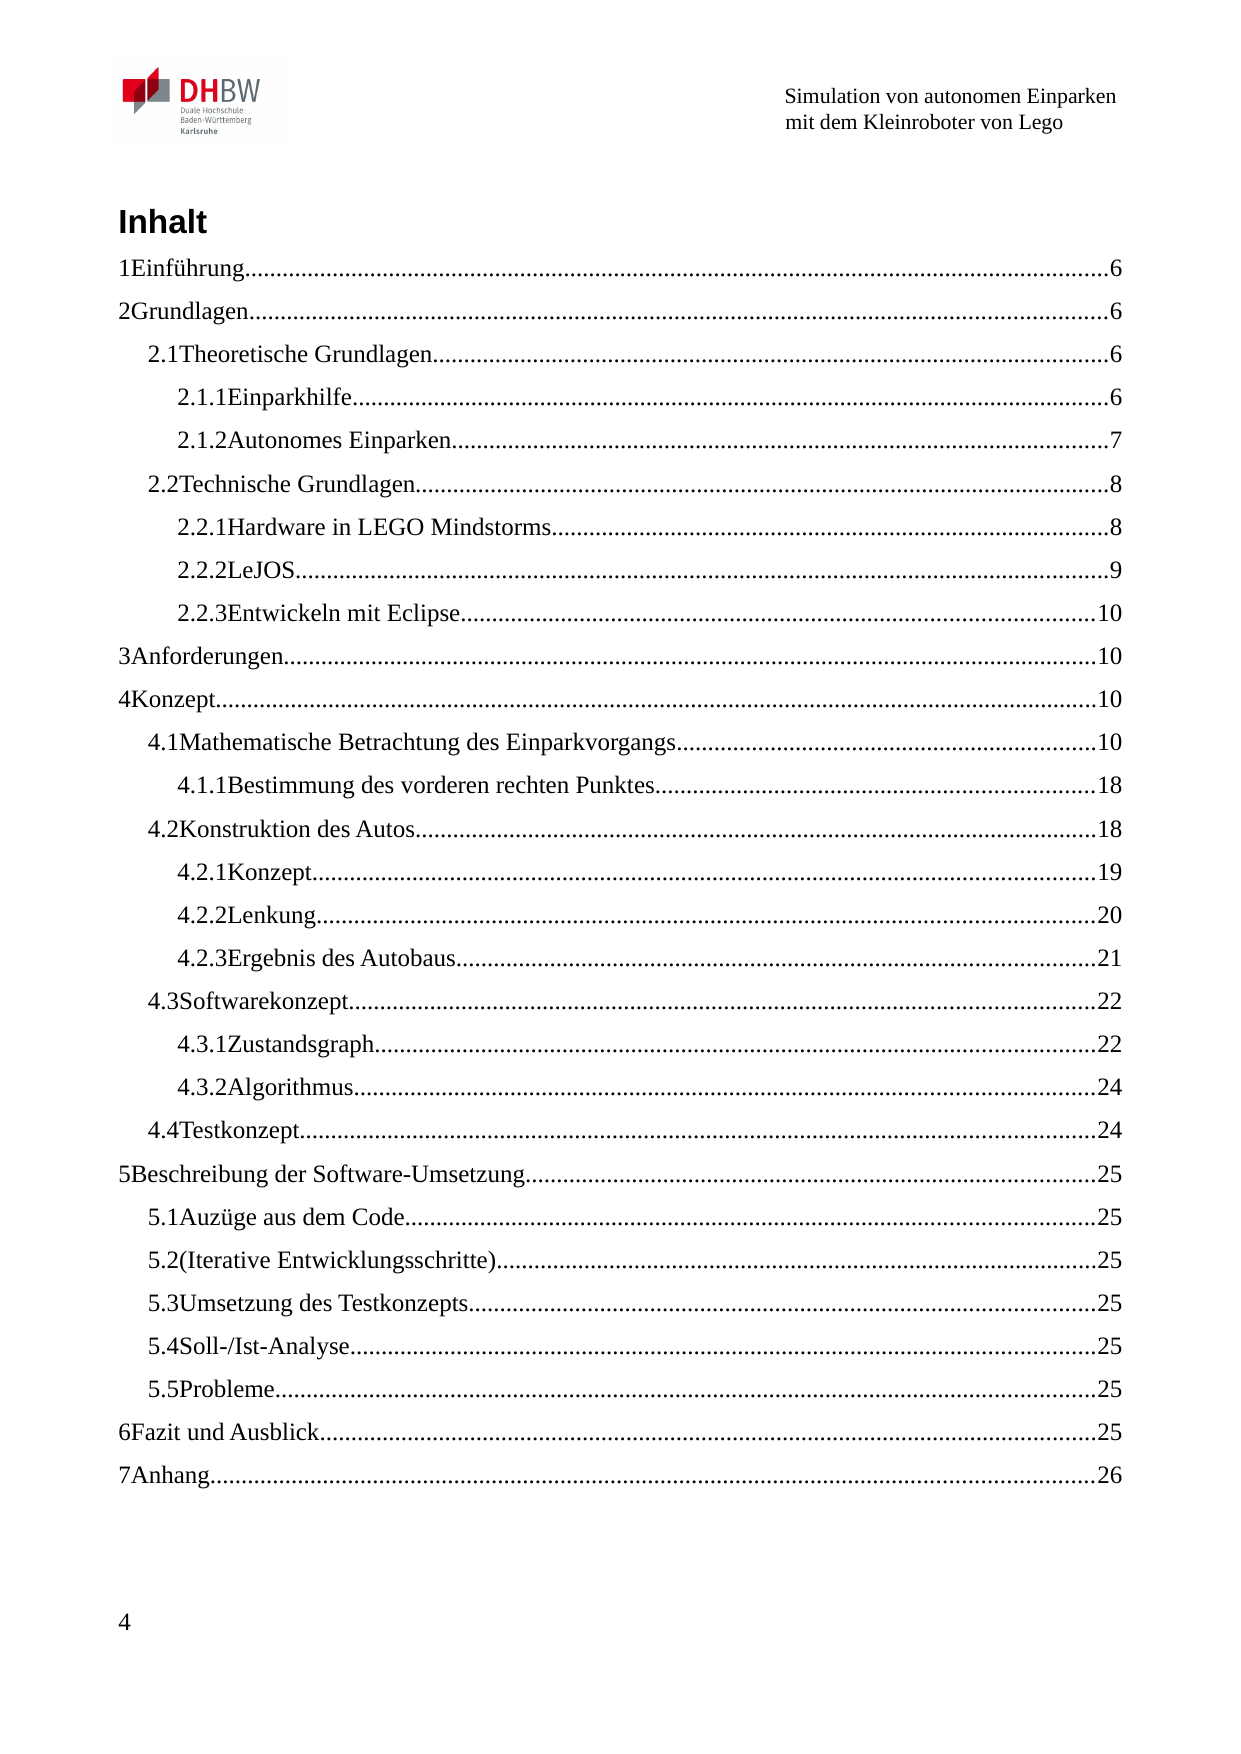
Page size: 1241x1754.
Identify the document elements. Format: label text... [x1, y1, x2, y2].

text 5Beschreibung der Software-Umsetzung 25 [118, 1159, 1122, 1187]
text 4.4Testkonzept 24 [148, 1116, 1122, 1144]
text 5.4Soll-/Ist-Analyse 25 [148, 1331, 1122, 1360]
text 4.2Konstruktion des Autos 18 [148, 814, 1122, 842]
text 2.1Theoretische Grundlagen 6 [148, 339, 1122, 368]
text 4.3.2Algorithmus 24 [177, 1072, 1122, 1101]
text 5.2(Iterative Entwicklungsschritte) 25 [148, 1245, 1122, 1274]
text 5.5Probleme 25 [148, 1374, 1122, 1403]
text 4.1.1Bestimmung des vorderen rechten Punktes 18 [177, 771, 1122, 799]
text 2.2.3Entwickeln mit Eclipse 10 [177, 598, 1122, 627]
text 1Einführung 6 [118, 253, 1122, 282]
text 6Fazit und Ausblick 25 [118, 1417, 1122, 1446]
text 2.2.2LeJOS 9 [177, 555, 1122, 584]
text 5.1Auzüge aus dem Code 25 [148, 1202, 1122, 1231]
text 7Anhang 26 [118, 1461, 1122, 1489]
text 4Konzept 10 [118, 684, 1122, 713]
picture [108, 54, 291, 148]
text 2.1.1Einparkhilfe 6 [177, 382, 1122, 411]
text 2.2Technische Grundlagen 8 [148, 469, 1122, 497]
text 4.2.1Konzept 19 [177, 857, 1122, 886]
text 4.2.2Lenkung 20 [177, 900, 1122, 929]
text 4.1Mathematische Betrachtung des Einparkvorgangs 10 [148, 727, 1122, 756]
text 4.3.1Zustandsgraph 22 [177, 1029, 1122, 1058]
text 2.2.1Hardware in LEGO Mindstorms 8 [177, 512, 1122, 541]
subtitle Inhalt [118, 202, 1122, 241]
text 5.3Umsetzung des Testkonzepts 25 [148, 1288, 1122, 1317]
text 2Grundlagen 6 [118, 296, 1122, 325]
text 2.1.2Autonomes Einparken 7 [177, 426, 1122, 454]
text 3Anforderungen 10 [118, 641, 1122, 670]
text 4.3Softwarekonzept 22 [148, 986, 1122, 1015]
text 4.2.3Ergebnis des Autobaus 21 [177, 943, 1122, 972]
